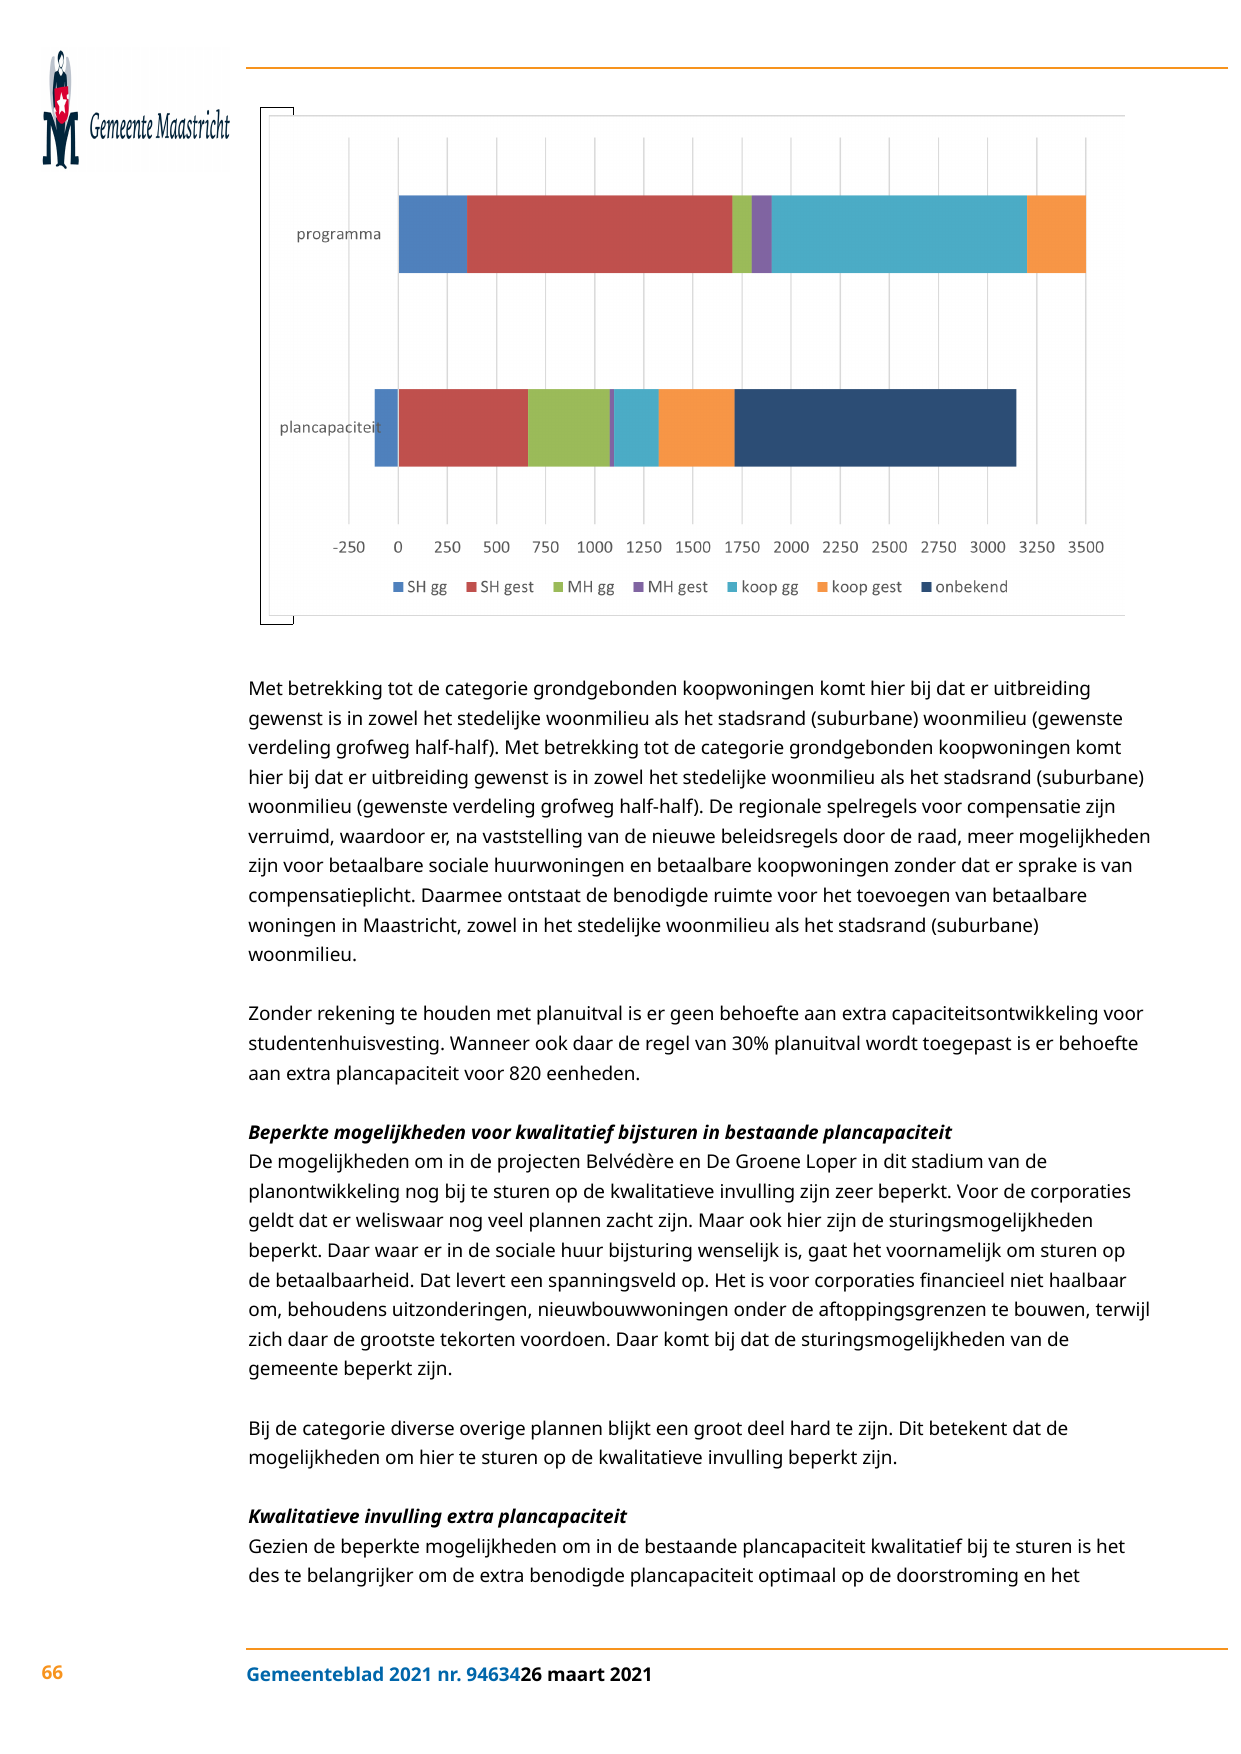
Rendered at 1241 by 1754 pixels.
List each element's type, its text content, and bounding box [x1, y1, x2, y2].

picture [268, 115, 1125, 616]
text Zonder rekening te houden met planuitval is er geen behoefte aan extra capaciteitsontwikkeling voor studentenhuisvesting. Wanneer ook daar de regel van 30% planuitval wordt toegepast is er behoefte aan extra plancapaciteit voor 820 eenheden. [248, 1001, 1152, 1085]
text Beperkte mogelijkheden voor kwalitatief bijsturen in bestaande plancapaciteit [248, 1119, 1152, 1144]
text Bij de categorie diverse overige plannen blijkt een groot deel hard te zijn. Dit betekent dat de mogelijkheden om hier te sturen op de kwalitatieve invulling beperkt zijn. [248, 1415, 1152, 1470]
text Kwalitatieve invulling extra plancapaciteit [248, 1503, 1152, 1529]
text Gezien de beperkte mogelijkheden om in de bestaande plancapaciteit kwalitatief bij te sturen is het des te belangrijker om de extra benodigde plancapaciteit optimaal op de doorstroming en het [248, 1533, 1152, 1588]
picture [41, 47, 231, 172]
text De mogelijkheden om in de projecten Belvédère en De Groene Loper in dit stadium van de planontwikkeling nog bij te sturen op de kwalitatieve invulling zijn zeer beperkt. Voor de corporaties geldt dat er weliswaar nog veel plannen zacht zijn. Maar ook hier zijn de sturingsmogelijkheden beperkt. Daar waar er in de sociale huur bijsturing wenselijk is, gaat het voornamelijk om sturen op de betaalbaarheid. Dat levert een spanningsveld op. Het is voor corporaties financieel niet haalbaar om, behoudens uitzonderingen, nieuwbouwwoningen onder de aftoppingsgrenzen te bouwen, terwijl zich daar de grootste tekorten voordoen. Daar komt bij dat de sturingsmogelijkheden van de gemeente beperkt zijn. [248, 1148, 1152, 1381]
text Met betrekking tot de categorie grondgebonden koopwoningen komt hier bij dat er uitbreiding gewenst is in zowel het stedelijke woonmilieu als het stadsrand (suburbane) woonmilieu (gewenste verdeling grofweg half-half). Met betrekking tot de categorie grondgebonden koopwoningen komt hier bij dat er uitbreiding gewenst is in zowel het stedelijke woonmilieu als het stadsrand (suburbane) woonmilieu (gewenste verdeling grofweg half-half). De regionale spelregels voor compensatie zijn verruimd, waardoor er, na vaststelling van de nieuwe beleidsregels door de raad, meer mogelijkheden zijn voor betaalbare sociale huurwoningen en betaalbare koopwoningen zonder dat er sprake is van compensatieplicht. Daarmee ontstaat de benodigde ruimte voor het toevoegen van betaalbare woningen in Maastricht, zowel in het stedelijke woonmilieu als het stadsrand (suburbane) woonmilieu. [248, 675, 1152, 967]
